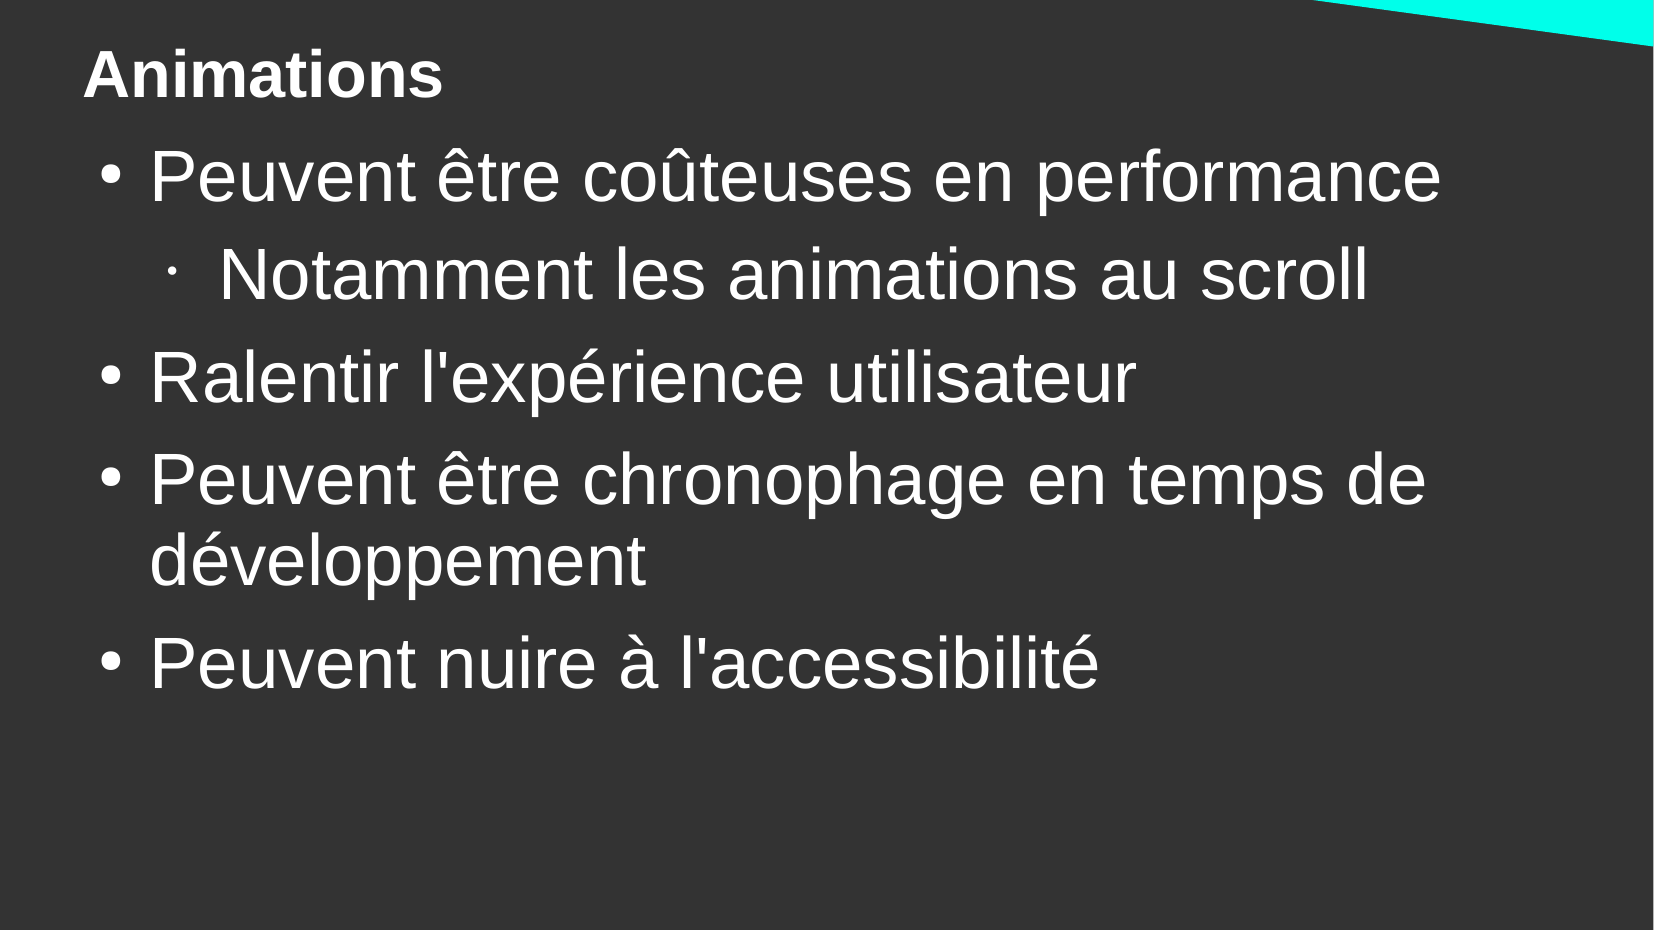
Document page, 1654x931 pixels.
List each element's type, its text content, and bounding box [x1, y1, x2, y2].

title Animations [82, 37, 1571, 114]
list Peuvent être coûteuses en performance Notamment les animations au scroll Ralentir l'expérience utilisateur Peuvent être chronophage en temps de développement Peuvent nuire à l'accessibilité [80, 135, 1620, 709]
text_box [1312, 0, 1654, 47]
